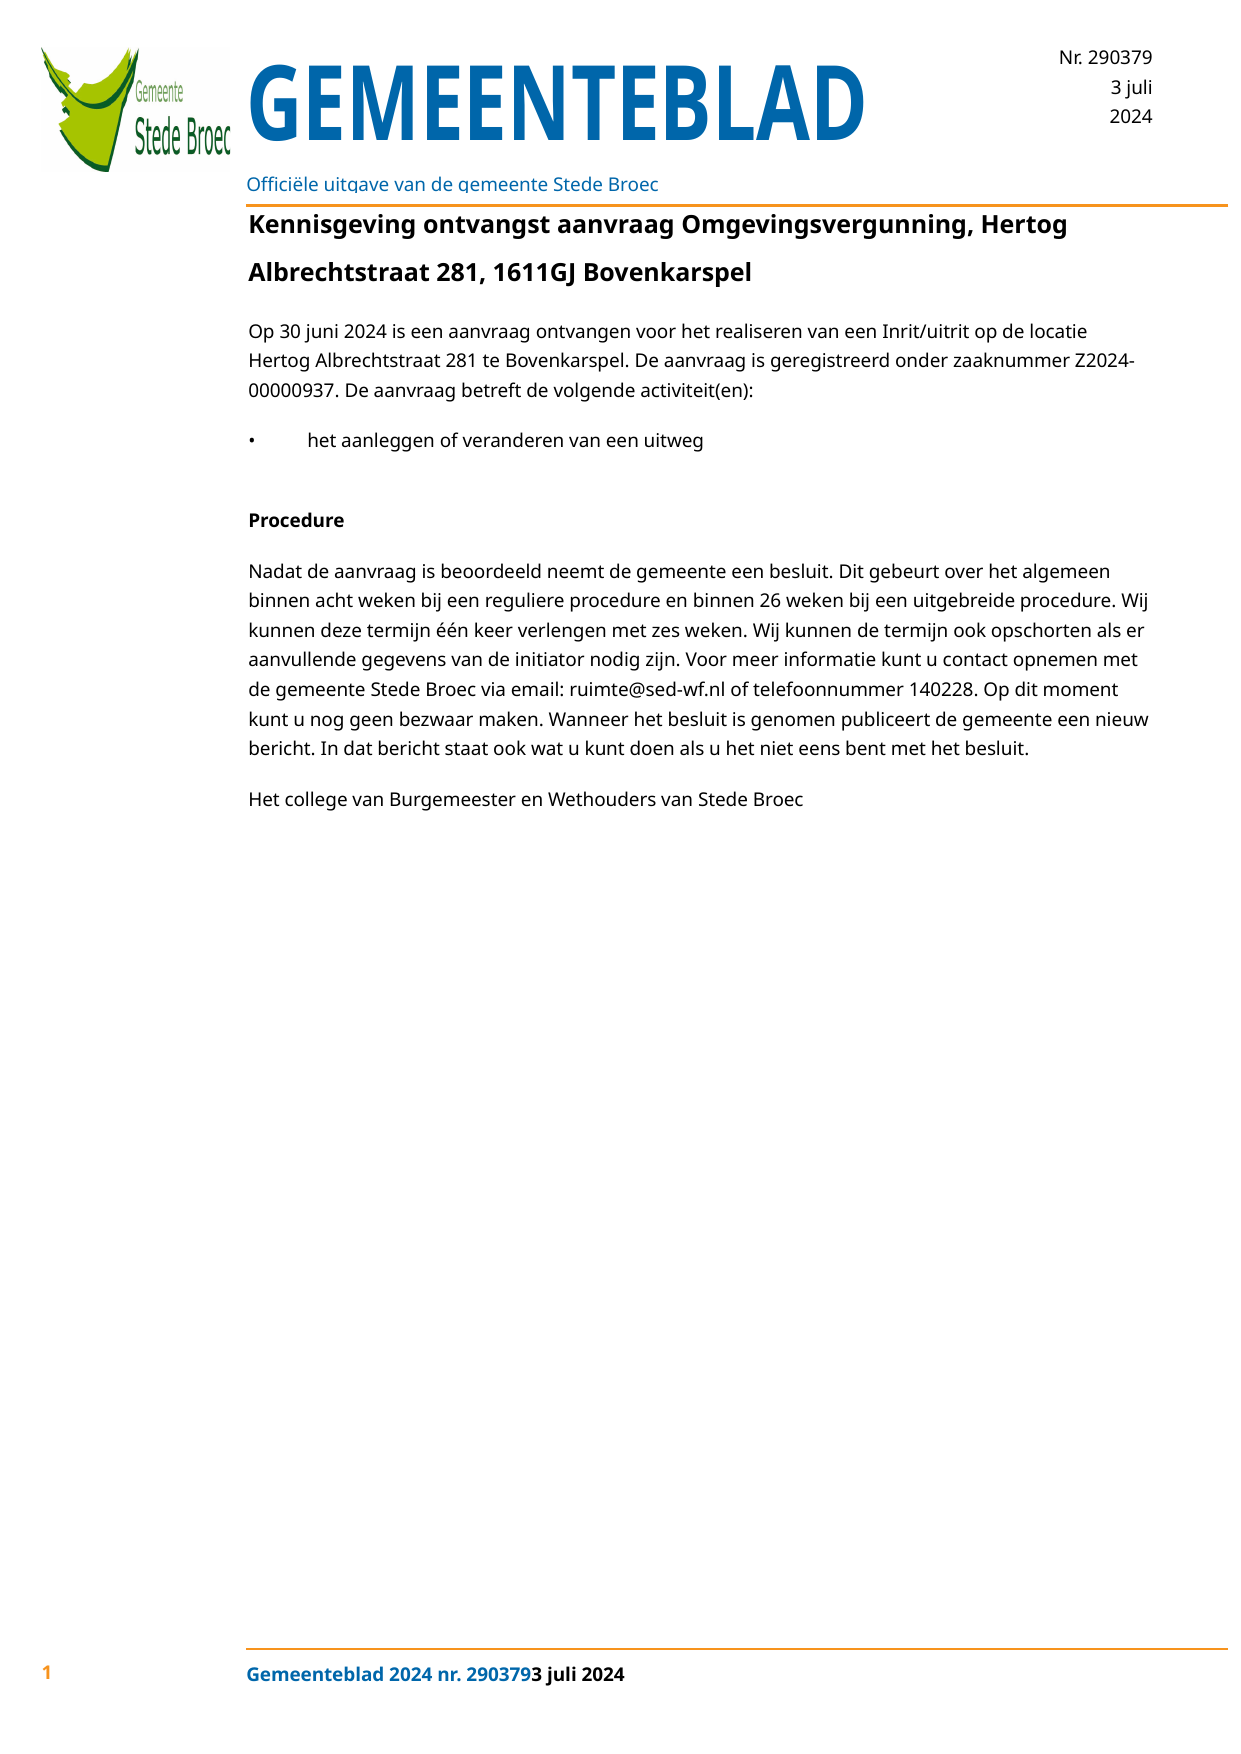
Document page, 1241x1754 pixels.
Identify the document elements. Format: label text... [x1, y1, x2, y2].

text Kennisgeving ontvangst aanvraag Omgevingsvergunning, Hertog Albrechtstraat 281, 1611GJ Bovenkarspel [248, 207, 1152, 288]
list het aanleggen of veranderen van een uitweg [248, 427, 1152, 453]
text Het college van Burgemeester en Wethouders van Stede Broec [248, 786, 1152, 812]
picture [41, 47, 231, 172]
text Nadat de aanvraag is beoordeeld neemt de gemeente een besluit. Dit gebeurt over het algemeen binnen acht weken bij een reguliere procedure en binnen 26 weken bij een uitgebreide procedure. Wij kunnen deze termijn één keer verlengen met zes weken. Wij kunnen de termijn ook opschorten als er aanvullende gegevens van de initiator nodig zijn. Voor meer informatie kunt u contact opnemen met de gemeente Stede Broec via email: ruimte@sed-wf.nl of telefoonnummer 140228. Op dit moment kunt u nog geen bezwaar maken. Wanneer het besluit is genomen publiceert de gemeente een nieuw bericht. In dat bericht staat ook wat u kunt doen als u het niet eens bent met het besluit. [248, 558, 1152, 761]
text Op 30 juni 2024 is een aanvraag ontvangen voor het realiseren van een Inrit/uitrit op de locatie Hertog Albrechtstraat 281 te Bovenkarspel. De aanvraag is geregistreerd onder zaaknummer Z2024-00000937. De aanvraag betreft de volgende activiteit(en): [248, 318, 1152, 403]
text Procedure [248, 507, 1152, 533]
